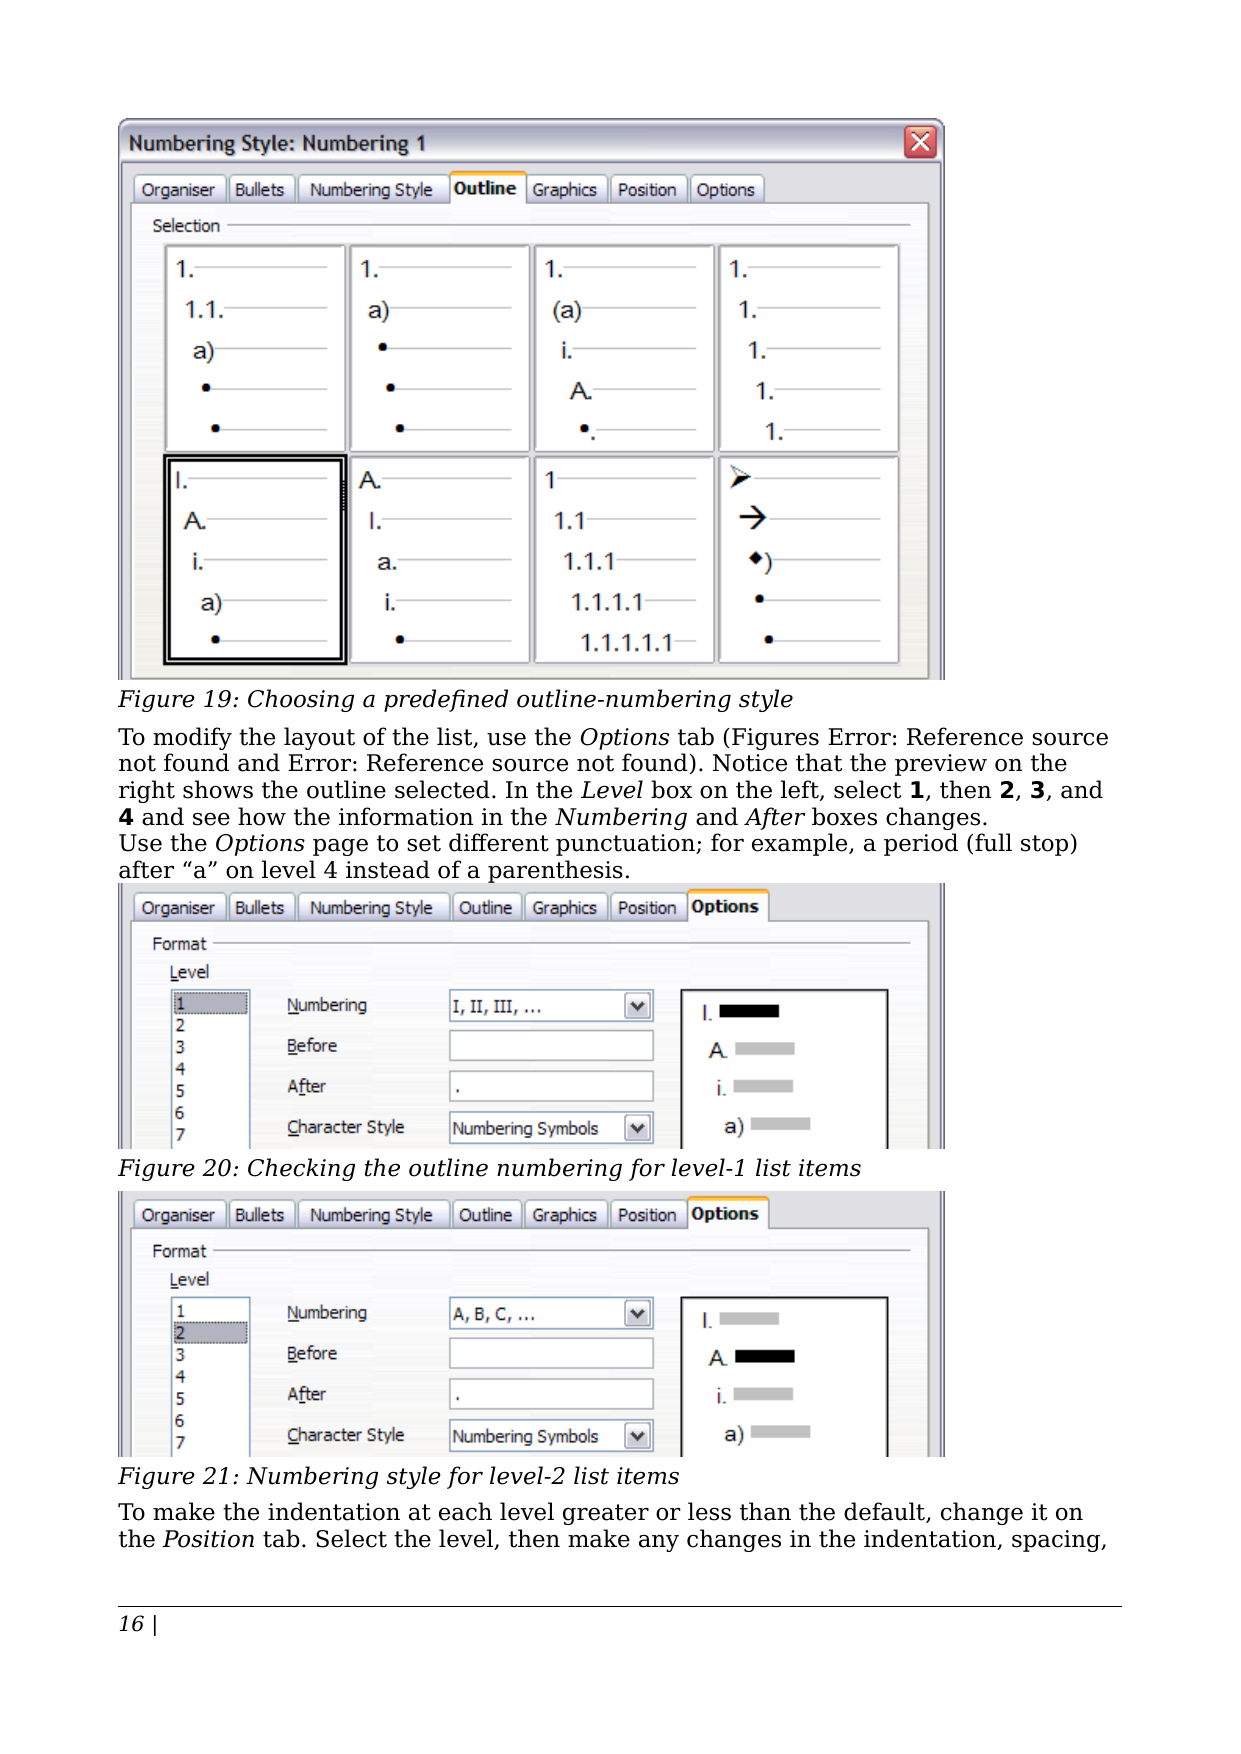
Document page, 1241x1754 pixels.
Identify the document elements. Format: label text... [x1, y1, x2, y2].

text Figure 19: Choosing a predefined outline-numbering style [118, 686, 945, 713]
picture [118, 883, 945, 1149]
picture [118, 1191, 945, 1457]
picture [118, 118, 945, 680]
text To modify the layout of the list, use the Options tab (Figures Error: Reference source not found and Error: Reference source not found). Notice that the preview on the right shows the outline selected. In the Level box on the left, select 1, then 2, 3, and 4 and see how the information in the Numbering and After boxes changes. [118, 724, 1122, 830]
text Use the Options page to set different punctuation; for example, a period (full stop) after “a” on level 4 instead of a parenthesis. [118, 830, 1122, 884]
text Figure 20: Checking the outline numbering for level-1 list items [118, 1155, 945, 1182]
text To make the indentation at each level greater or less than the default, change it on the Position tab. Select the level, then make any changes in the indentation, spacing, [118, 1499, 1122, 1552]
text Figure 21: Numbering style for level-2 list items [118, 1463, 945, 1489]
